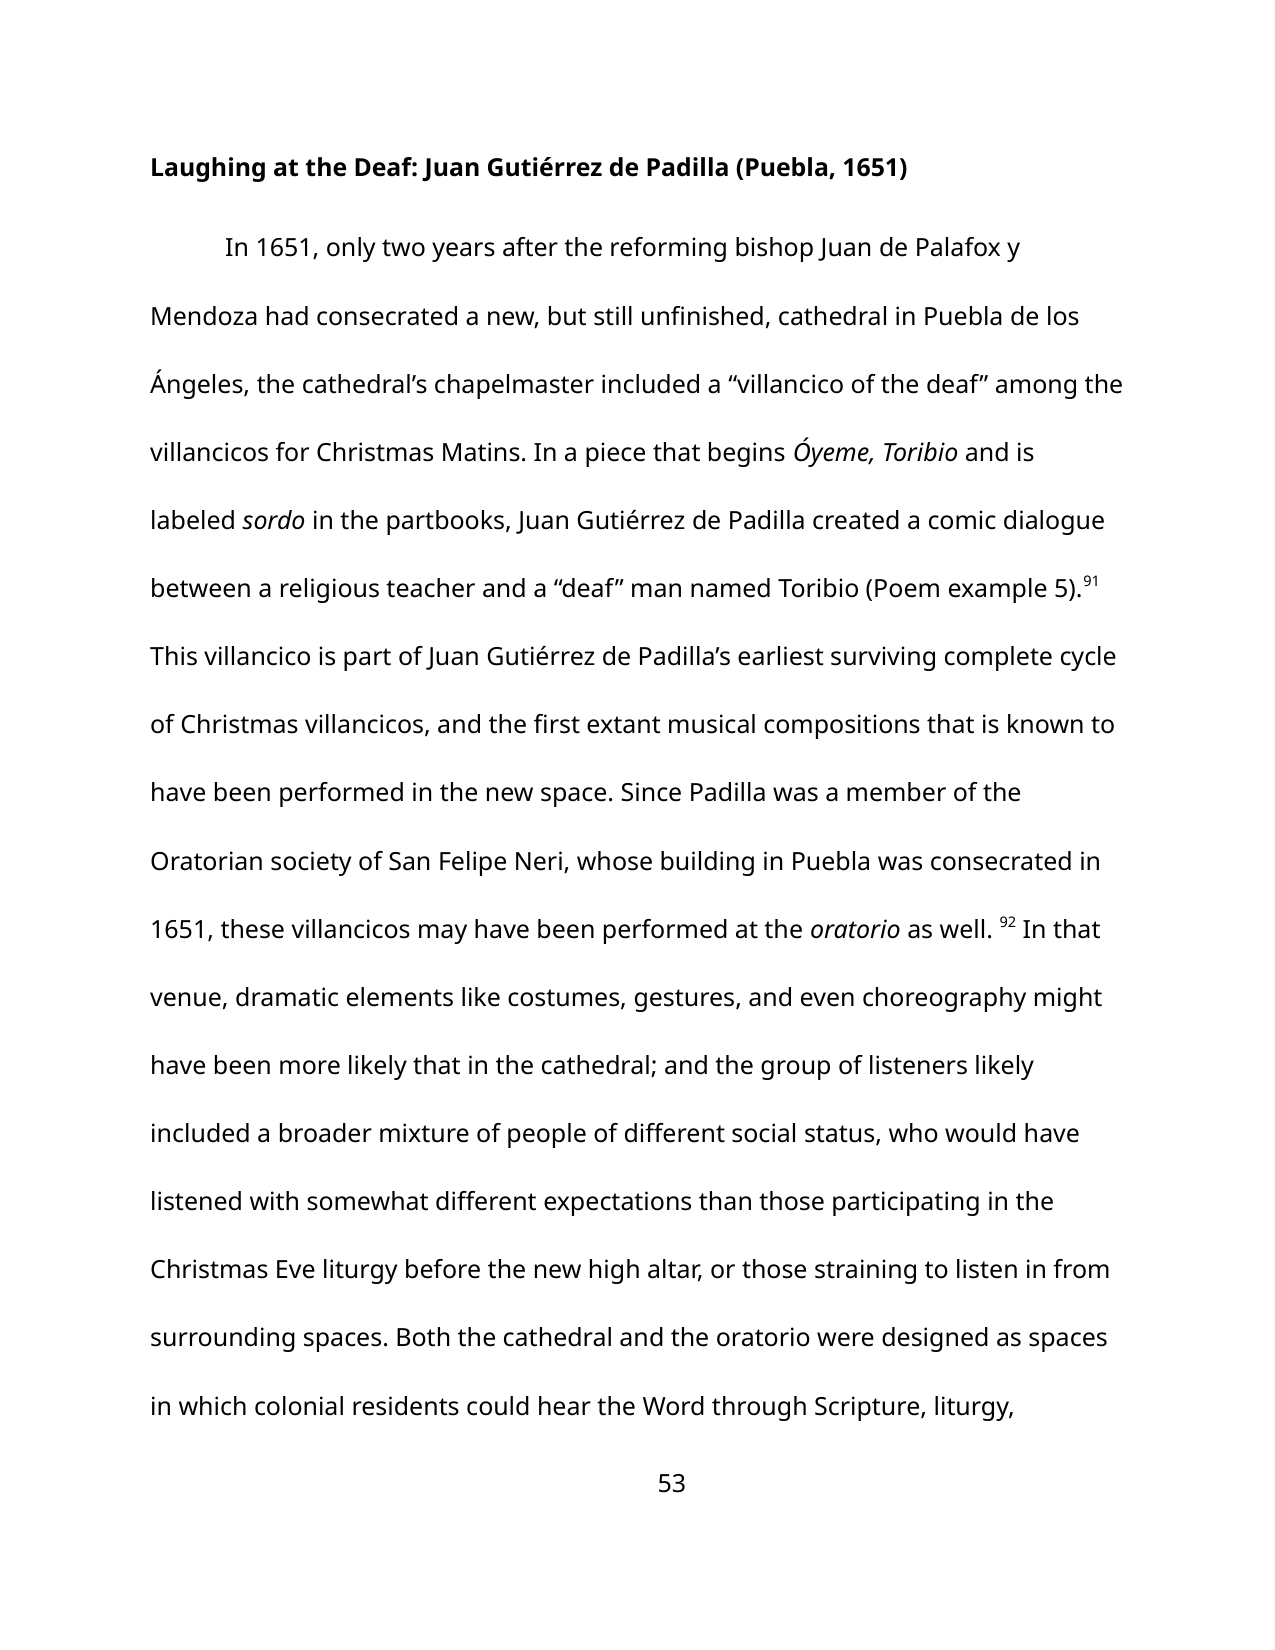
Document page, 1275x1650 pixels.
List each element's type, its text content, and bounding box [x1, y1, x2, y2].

text In 1651, only two years after the reforming bishop Juan de Palafox y Mendoza had consecrated a new, but still unfinished, cathedral in Puebla de los Ángeles, the cathedral’s chapelmaster included a “villancico of the deaf” among the villancicos for Christmas Matins. In a piece that begins Óyeme, Toribio and is labeled sordo in the partbooks, Juan Gutiérrez de Padilla created a comic dialogue between a religious teacher and a “deaf” man named Toribio (Poem example 5). This villancico is part of Juan Gutiérrez de Padilla’s earliest surviving complete cycle of Christmas villancicos, and the first extant musical compositions that is known to have been performed in the new space. Since Padilla was a member of the Oratorian society of San Felipe Neri, whose building in Puebla was consecrated in 1651, these villancicos may have been performed at the oratorio as well. In that venue, dramatic elements like costumes, gestures, and even choreography might have been more likely that in the cathedral; and the group of listeners likely included a broader mixture of people of different social status, who would have listened with somewhat different expectations than those participating in the Christmas Eve liturgy before the new high altar, or those straining to listen in from surrounding spaces. Both the cathedral and the oratorio were designed as spaces in which colonial residents could hear the Word through Scripture, liturgy, [150, 230, 1125, 1422]
subtitle Laughing at the Deaf: Juan Gutiérrez de Padilla (Puebla, 1651) [150, 150, 1125, 184]
